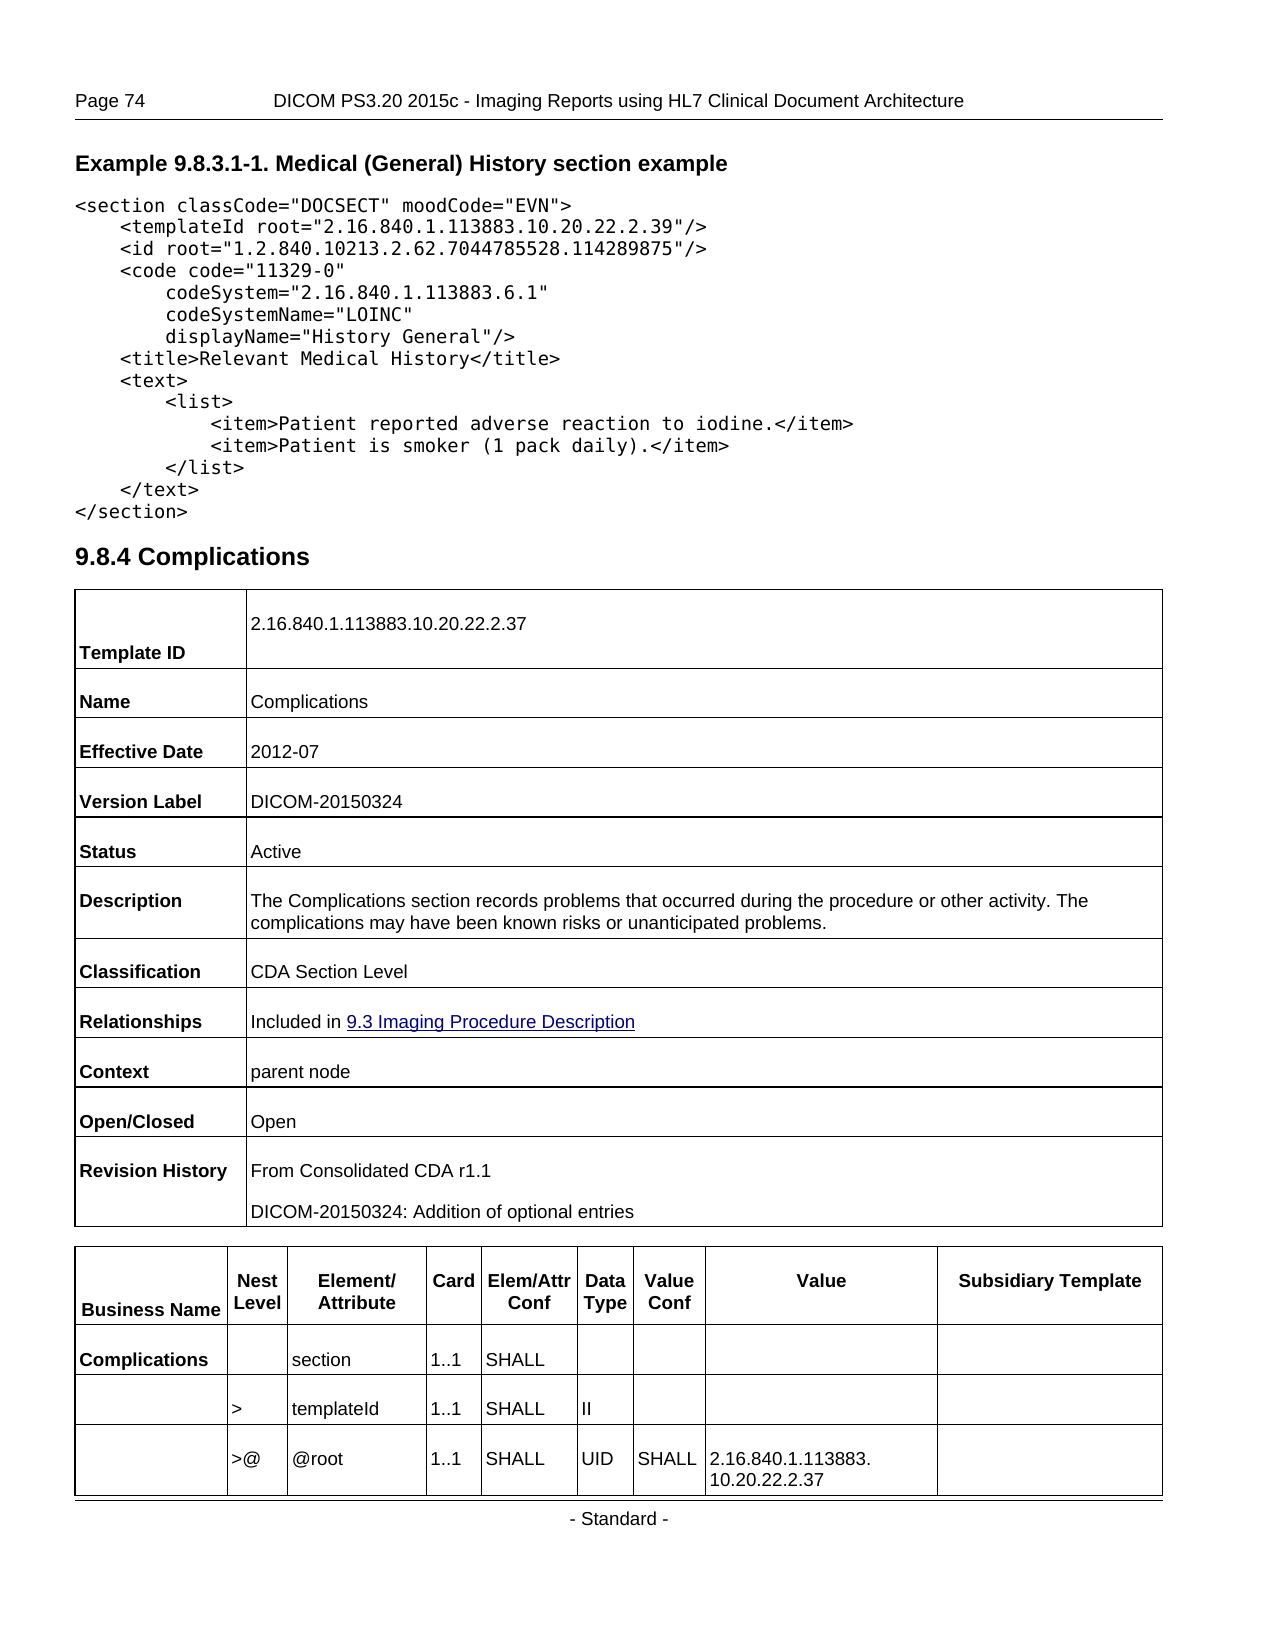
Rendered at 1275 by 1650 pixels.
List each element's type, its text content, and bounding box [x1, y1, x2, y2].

table_cell >@ [228, 1425, 287, 1495]
table_header Nest Level [228, 1247, 287, 1324]
table_cell [938, 1375, 1162, 1424]
table_cell II [578, 1375, 633, 1424]
table_header Card [427, 1247, 481, 1324]
table_cell Relationships [76, 988, 246, 1037]
table_cell Status [76, 818, 246, 866]
table_cell [634, 1325, 705, 1374]
table_cell 1..1 [427, 1375, 481, 1424]
table_cell Revision History [76, 1137, 246, 1226]
table_cell Name [76, 669, 246, 717]
text Example 9.8.3.1-1. Medical (General) History section example [75, 150, 1162, 176]
table_cell [706, 1375, 937, 1424]
table_cell parent node [247, 1038, 1162, 1086]
table_cell Included in 9.3 Imaging Procedure Description [247, 988, 1162, 1037]
table_cell [228, 1325, 287, 1374]
table_cell Open [247, 1088, 1162, 1136]
table_cell CDA Section Level [247, 939, 1162, 987]
table_cell SHALL [482, 1425, 577, 1495]
table_cell SHALL [482, 1325, 577, 1374]
table_cell [938, 1325, 1162, 1374]
table_cell section [288, 1325, 426, 1374]
table_header Value Conf [634, 1247, 705, 1324]
table_cell From Consolidated CDA r1.1 DICOM-20150324: Addition of optional entries [247, 1137, 1162, 1226]
text 9.8.4 Complications [75, 541, 1162, 570]
table_cell SHALL [482, 1375, 577, 1424]
table_cell Context [76, 1038, 246, 1086]
table_cell Effective Date [76, 718, 246, 767]
table_cell @root [288, 1425, 426, 1495]
table_cell DICOM-20150324 [247, 768, 1162, 816]
table_cell 2.16.840.1.113883.​10.20.22.2.37 [706, 1425, 937, 1495]
table_cell [76, 1425, 227, 1495]
table_header Template ID [76, 590, 246, 667]
table_cell The Complications section records problems that occurred during the procedure or other activity. The complications may have been known risks or unanticipated problems. [247, 867, 1162, 937]
table_cell [76, 1375, 227, 1424]
table_header Business Name [76, 1247, 227, 1324]
table_header Data Type [578, 1247, 633, 1324]
table_cell Complications [76, 1325, 227, 1374]
table_cell UID [578, 1425, 633, 1495]
table_cell [578, 1325, 633, 1374]
table_cell Active [247, 818, 1162, 866]
table_cell Complications [247, 669, 1162, 717]
table_header 2.16.840.1.113883.​10.20.22.2.37 [247, 590, 1162, 667]
text <section classCode="DOCSECT" moodCode="EVN"> <templateId root="2.16.840.1.113883.10.20.22.2.39"/> <id root="1.2.840.10213.2.62.7044785528.114289875"/> <code code="11329-0" codeSystem="2.16.840.1.113883.6.1" codeSystemName="LOINC" displayName="History General"/> <title>Relevant Medical History</title> <text> <list> <item>Patient reported adverse reaction to iodine.</item> <item>Patient is smoker (1 pack daily).</item> </list> </text> </section> [75, 194, 1162, 523]
table_cell 1..1 [427, 1325, 481, 1374]
table_header Subsidiary Template [938, 1247, 1162, 1324]
table_cell > [228, 1375, 287, 1424]
table_header Value [706, 1247, 937, 1324]
table_cell [938, 1425, 1162, 1495]
table_cell [706, 1325, 937, 1374]
table_header Element/​Attribute [288, 1247, 426, 1324]
table_cell 1..1 [427, 1425, 481, 1495]
table_cell SHALL [634, 1425, 705, 1495]
table_cell Version Label [76, 768, 246, 816]
table_cell Open/Closed [76, 1088, 246, 1136]
table_header Elem/Attr Conf [482, 1247, 577, 1324]
table_cell template​Id [288, 1375, 426, 1424]
table_cell 2012-07 [247, 718, 1162, 767]
table_cell Description [76, 867, 246, 937]
table_cell [634, 1375, 705, 1424]
table_cell Classification [76, 939, 246, 987]
